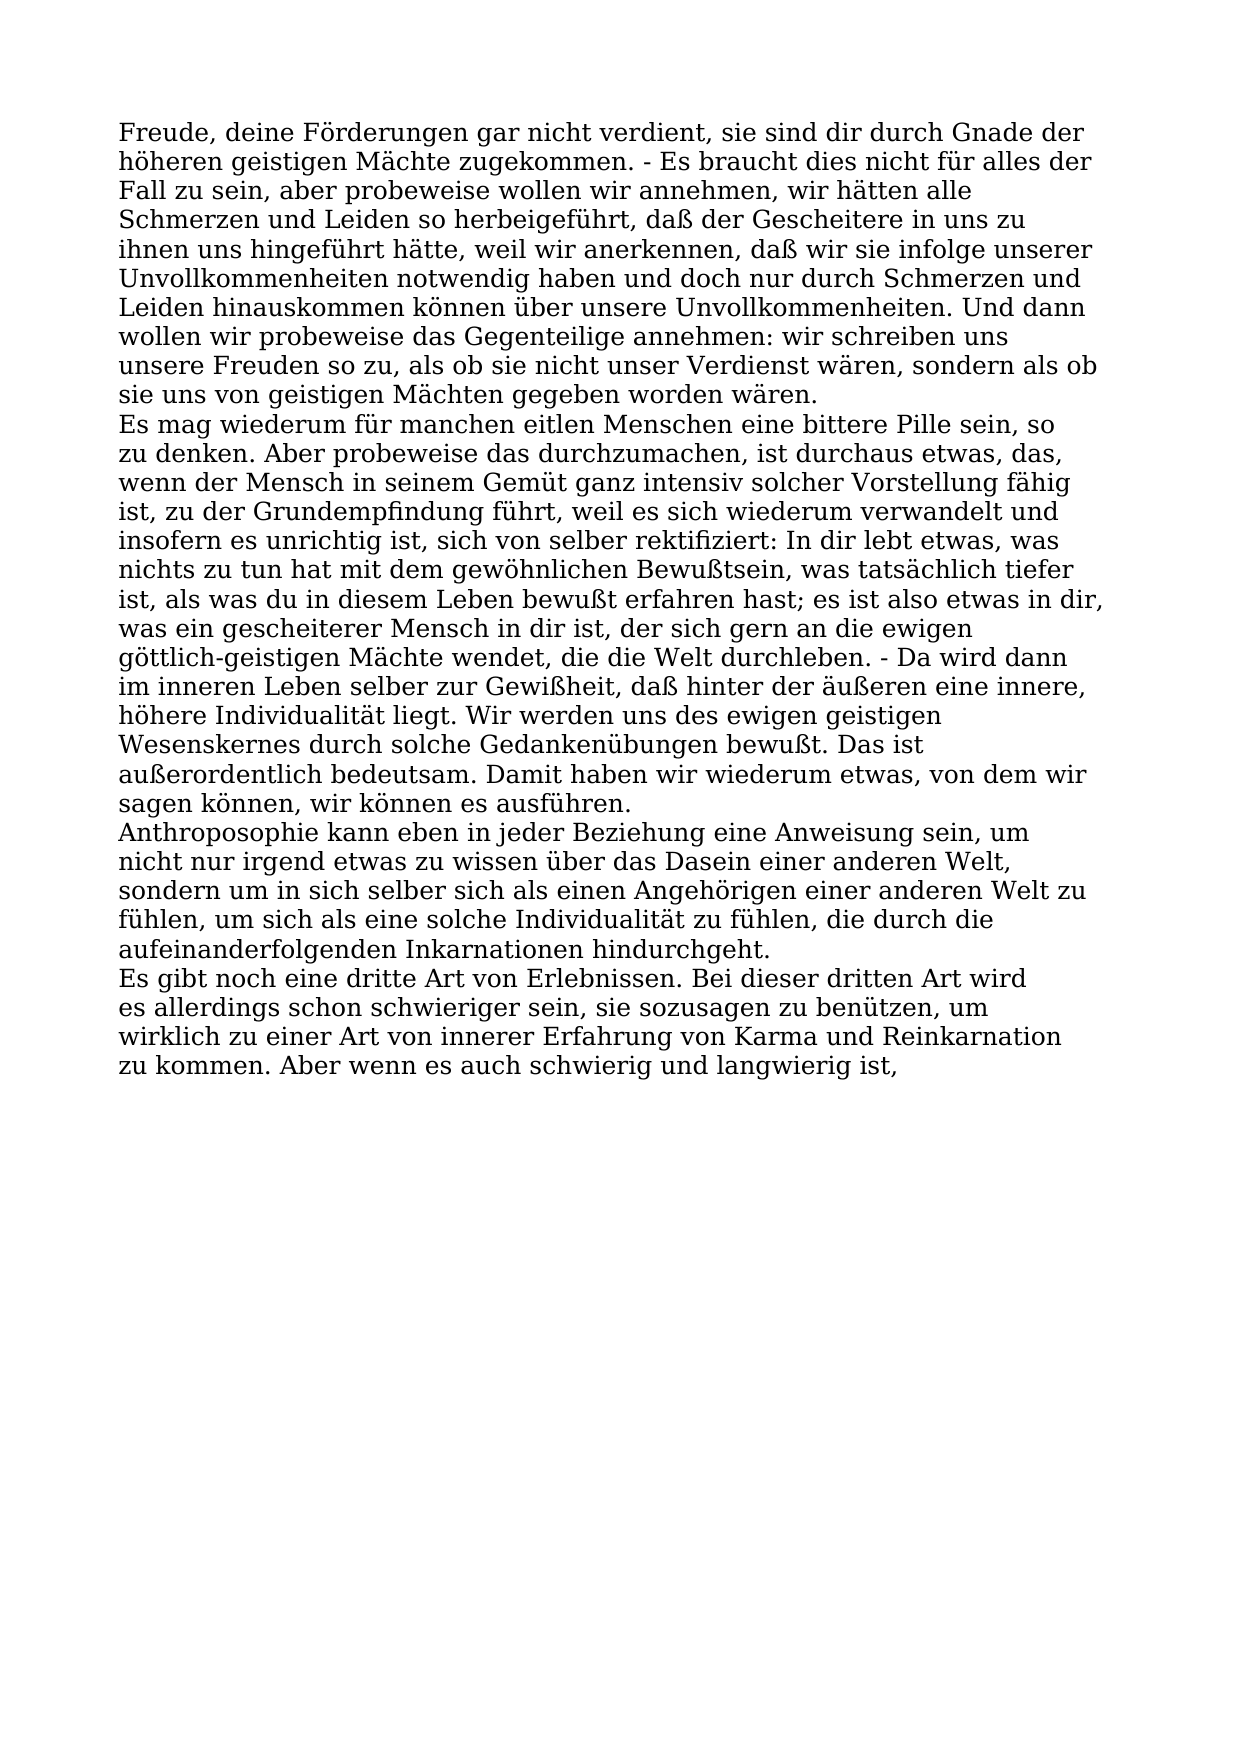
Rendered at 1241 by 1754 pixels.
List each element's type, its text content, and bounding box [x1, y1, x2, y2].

text ihnen uns hingeführt hätte, weil wir anerkennen, daß wir sie infolge unserer [118, 235, 1122, 264]
text sagen können, wir können es ausführen. [118, 789, 1122, 818]
text Fall zu sein, aber probeweise wollen wir annehmen, wir hätten alle [118, 176, 1122, 206]
text im inneren Leben selber zur Gewißheit, daß hinter der äußeren eine innere, [118, 672, 1122, 701]
text Leiden hinauskommen können über unsere Unvollkommenheiten. Und dann [118, 293, 1122, 322]
text göttlich-geistigen Mächte wendet, die die Welt durchleben. - Da wird dann [118, 643, 1122, 672]
text höhere Individualität liegt. Wir werden uns des ewigen geistigen [118, 701, 1122, 731]
text unsere Freuden so zu, als ob sie nicht unser Verdienst wären, sondern als ob [118, 351, 1122, 381]
text Wesenskernes durch solche Gedankenübungen bewußt. Das ist [118, 731, 1122, 760]
text außerordentlich bedeutsam. Damit haben wir wiederum etwas, von dem wir [118, 760, 1122, 789]
text es allerdings schon schwieriger sein, sie sozusagen zu benützen, um [118, 993, 1122, 1022]
text sondern um in sich selber sich als einen Angehörigen einer anderen Welt zu [118, 876, 1122, 906]
text Schmerzen und Leiden so herbeigeführt, daß der Gescheitere in uns zu [118, 206, 1122, 235]
text Freude, deine Förderungen gar nicht verdient, sie sind dir durch Gnade der [118, 118, 1122, 147]
text fühlen, um sich als eine solche Individualität zu fühlen, die durch die [118, 906, 1122, 935]
text wenn der Mensch in seinem Gemüt ganz intensiv solcher Vorstellung fähig [118, 468, 1122, 497]
text zu denken. Aber probeweise das durchzumachen, ist durchaus etwas, das, [118, 439, 1122, 468]
text sie uns von geistigen Mächten gegeben worden wären. [118, 381, 1122, 410]
text nichts zu tun hat mit dem gewöhnlichen Bewußtsein, was tatsächlich tiefer [118, 556, 1122, 585]
text zu kommen. Aber wenn es auch schwierig und langwierig ist, [118, 1051, 1122, 1081]
text ist, als was du in diesem Leben bewußt erfahren hast; es ist also etwas in dir, [118, 585, 1122, 614]
text wollen wir probeweise das Gegenteilige annehmen: wir schreiben uns [118, 322, 1122, 351]
text nicht nur irgend etwas zu wissen über das Dasein einer anderen Welt, [118, 847, 1122, 876]
text Unvollkommenheiten notwendig haben und doch nur durch Schmerzen und [118, 264, 1122, 293]
text was ein gescheiterer Mensch in dir ist, der sich gern an die ewigen [118, 614, 1122, 643]
text Es mag wiederum für manchen eitlen Menschen eine bittere Pille sein, so [118, 410, 1122, 439]
text höheren geistigen Mächte zugekommen. - Es braucht dies nicht für alles der [118, 147, 1122, 176]
text ist, zu der Grundempfindung führt, weil es sich wiederum verwandelt und [118, 497, 1122, 526]
text wirklich zu einer Art von innerer Erfahrung von Karma und Reinkarnation [118, 1022, 1122, 1051]
text Es gibt noch eine dritte Art von Erlebnissen. Bei dieser dritten Art wird [118, 964, 1122, 993]
text Anthroposophie kann eben in jeder Beziehung eine Anweisung sein, um [118, 818, 1122, 847]
text insofern es unrichtig ist, sich von selber rektifiziert: In dir lebt etwas, was [118, 526, 1122, 556]
text aufeinanderfolgenden Inkarnationen hindurchgeht. [118, 935, 1122, 964]
